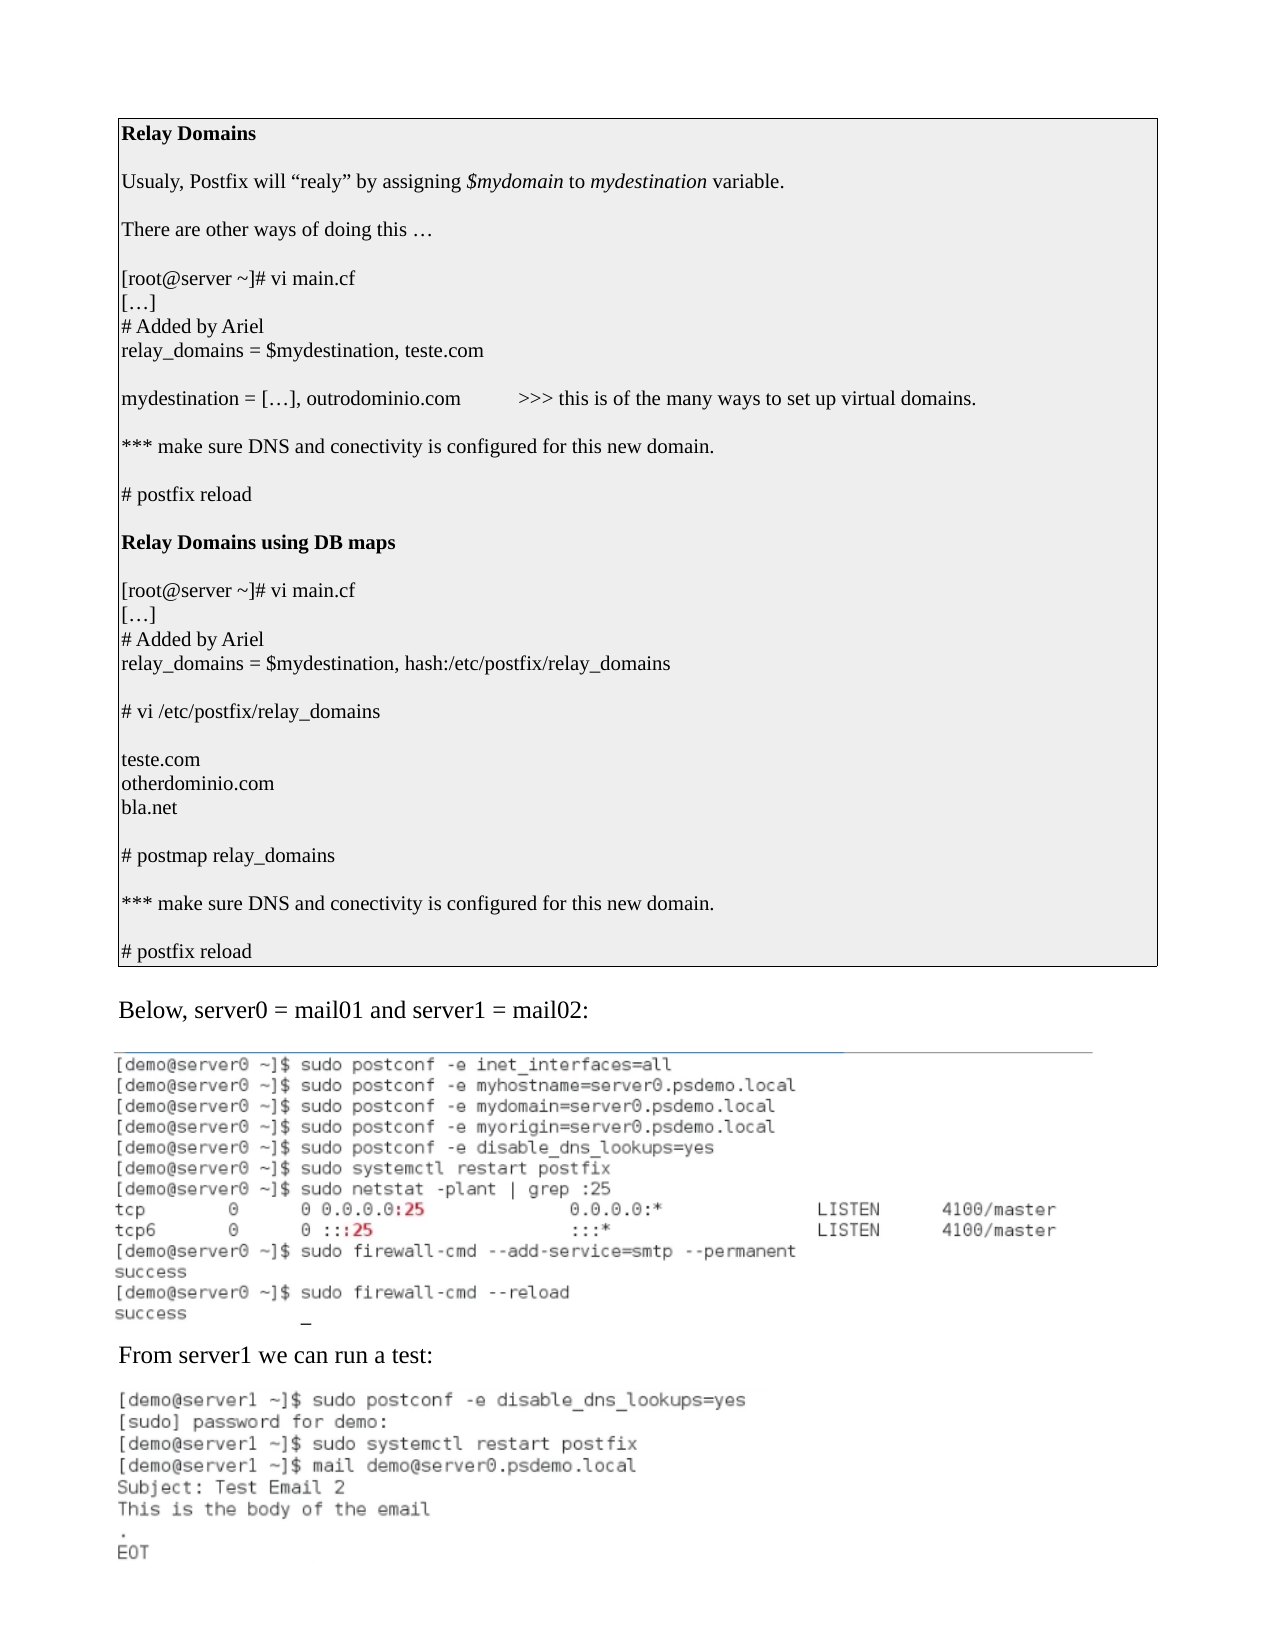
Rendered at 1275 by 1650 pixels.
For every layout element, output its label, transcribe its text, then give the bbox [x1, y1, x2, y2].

text # vi /etc/postfix/relay_domains [119, 696, 1157, 720]
text # postmap relay_domains [119, 840, 1157, 864]
text bla.net [119, 792, 1157, 816]
text Usualy, Postfix will “realy” by assigning $mydomain to mydestination variable. [119, 166, 1157, 190]
text relay_domains = $mydestination, hash:/etc/postfix/relay_domains [119, 647, 1157, 672]
text mydestination = […], outrodominio.com >>> this is of the many ways to set up virtual domains. [119, 383, 1157, 407]
picture [117, 1389, 771, 1563]
text teste.com [119, 744, 1157, 768]
text otherdominio.com [119, 768, 1157, 792]
text […] [119, 599, 1157, 623]
text Relay Domains [119, 119, 1157, 142]
text There are other ways of doing this … [119, 214, 1157, 238]
text relay_domains = $mydestination, teste.com [119, 335, 1157, 359]
text [root@server ~]# vi main.cf [119, 262, 1157, 287]
text [root@server ~]# vi main.cf [119, 575, 1157, 599]
picture [113, 1052, 1093, 1325]
text # postfix reload [119, 479, 1157, 503]
text Below, server0 = mail01 and server1 = mail02: [118, 995, 1157, 1024]
text *** make sure DNS and conectivity is configured for this new domain. [119, 431, 1157, 455]
text From server1 we can run a test: [118, 1340, 1157, 1369]
text # Added by Ariel [119, 311, 1157, 335]
text # Added by Ariel [119, 623, 1157, 647]
text Relay Domains using DB maps [119, 527, 1157, 551]
text # postfix reload [119, 936, 1157, 966]
text […] [119, 287, 1157, 311]
text *** make sure DNS and conectivity is configured for this new domain. [119, 888, 1157, 912]
